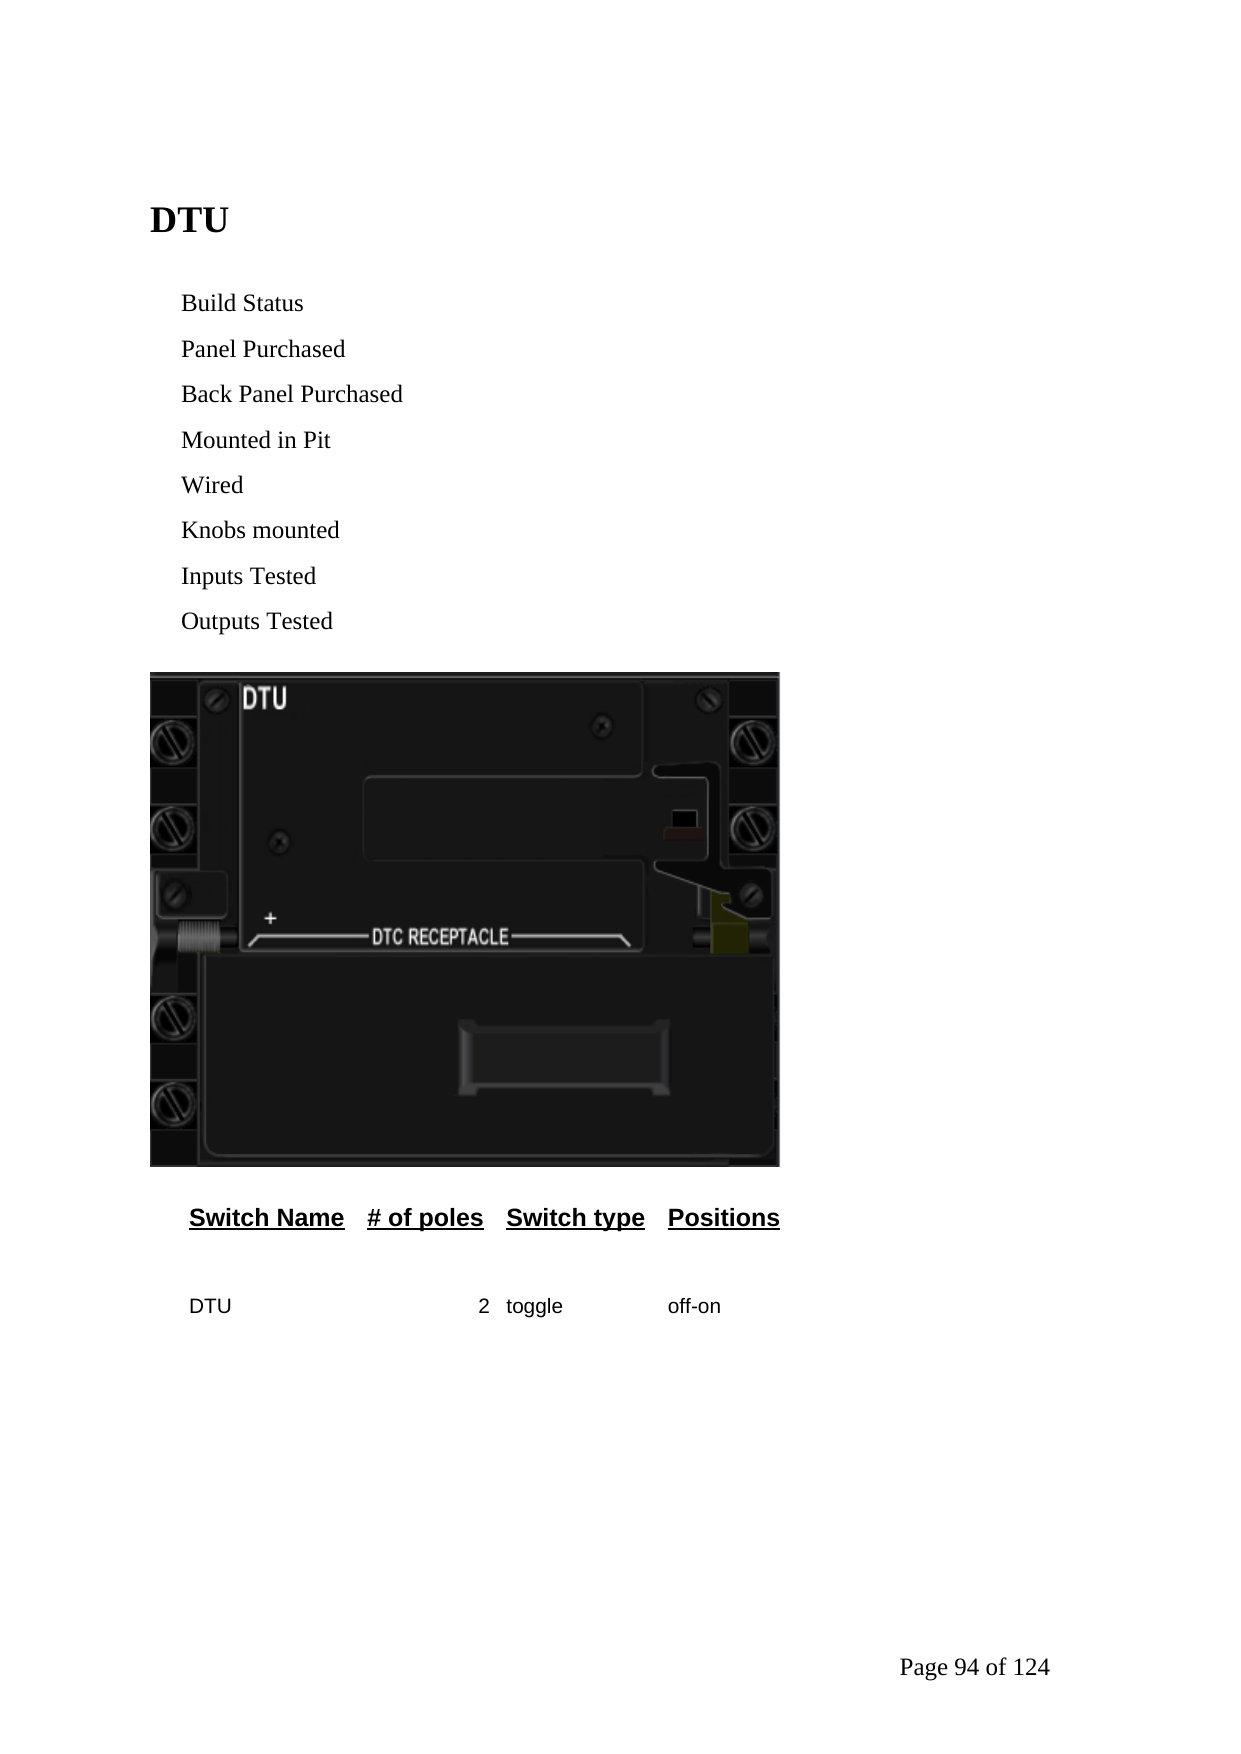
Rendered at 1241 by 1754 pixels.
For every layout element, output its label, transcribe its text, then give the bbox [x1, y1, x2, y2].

table_cell [465, 371, 652, 416]
table_cell 2 [359, 1286, 498, 1327]
table_cell [465, 598, 652, 643]
table_header # of poles [359, 1195, 498, 1241]
table_cell Mounted in Pit [173, 416, 465, 462]
table_cell [359, 1241, 498, 1286]
table_cell [659, 1241, 794, 1286]
table_cell Outputs Tested [173, 598, 465, 643]
table_cell [465, 462, 652, 507]
subtitle DTU [150, 198, 1090, 241]
table_cell DTU [181, 1286, 359, 1327]
table_cell Knobs mounted [173, 507, 465, 553]
table_header Switch Name [181, 1195, 359, 1241]
table_cell toggle [498, 1286, 659, 1327]
table_cell [498, 1241, 659, 1286]
table_cell Inputs Tested [173, 553, 465, 598]
table_cell [465, 416, 652, 462]
table_header Switch type [498, 1195, 659, 1241]
table_header Build Status [173, 280, 652, 326]
table_cell Back Panel Purchased [173, 371, 465, 416]
picture [150, 672, 781, 1167]
table_cell off-on [659, 1286, 794, 1327]
table_header Positions [659, 1195, 794, 1241]
table_cell [465, 507, 652, 553]
table_cell [465, 553, 652, 598]
table_cell [465, 326, 652, 371]
table_cell Wired [173, 462, 465, 507]
table_cell Panel Purchased [173, 326, 465, 371]
table_cell [181, 1241, 359, 1286]
